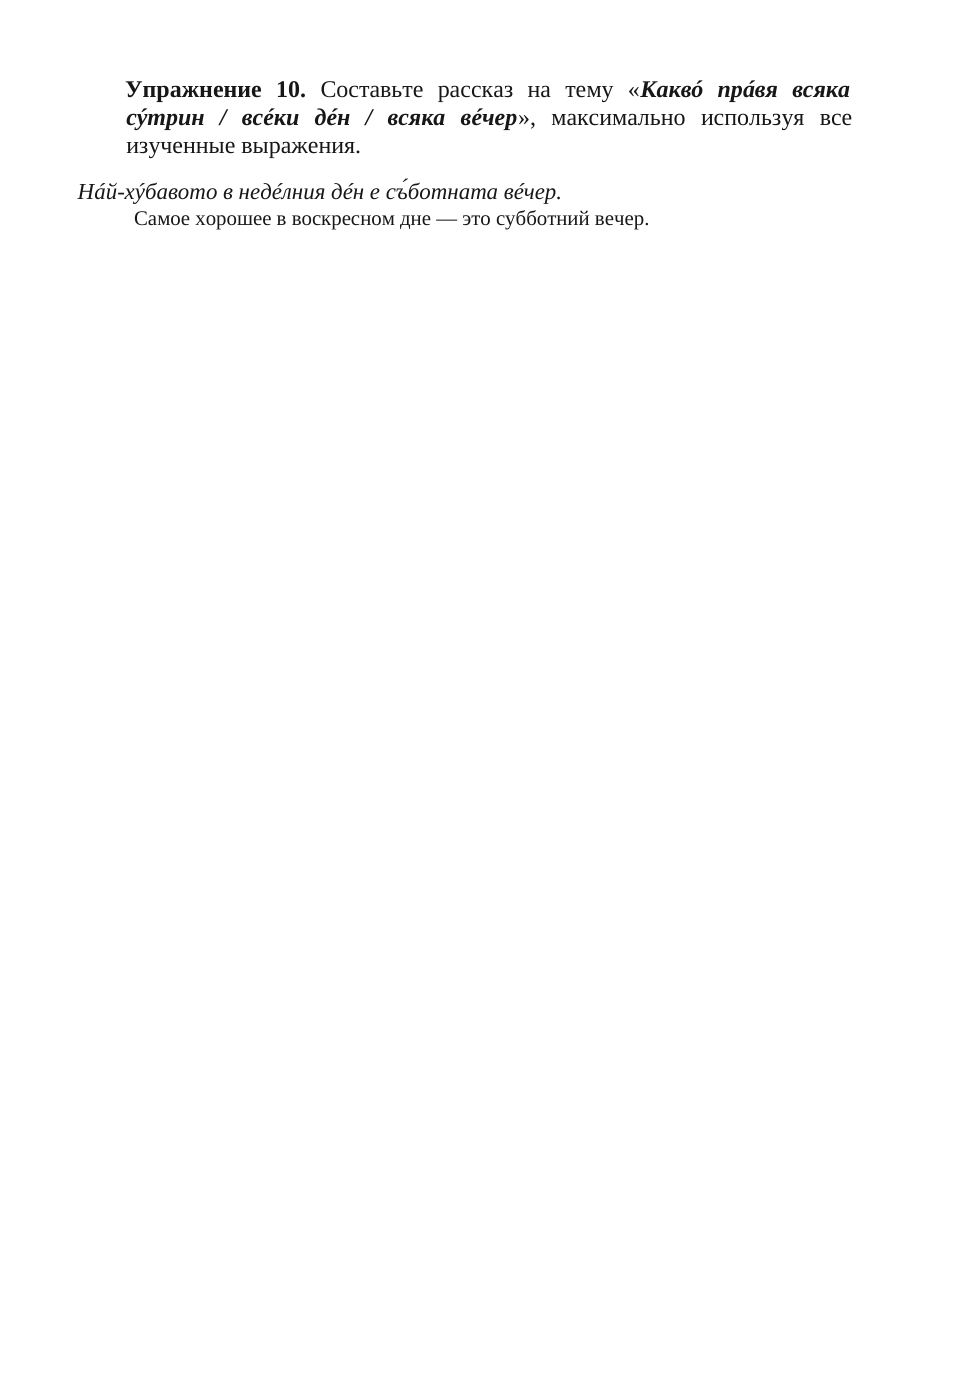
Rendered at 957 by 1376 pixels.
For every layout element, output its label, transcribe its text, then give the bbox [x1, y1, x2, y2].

text Нáй-хýбавото в недéлния дéн е съ́ботната вéчер. [72, 178, 852, 204]
text Самое хорошее в воскресном дне — это субботний вечер. [134, 206, 852, 230]
text Упражнение 10. Составьте рассказ на тему «Каквó прáвя всяка сýтрин / всéки дéн / всяка вéчер», максимально используя все изученные выражения. [125, 75, 852, 159]
